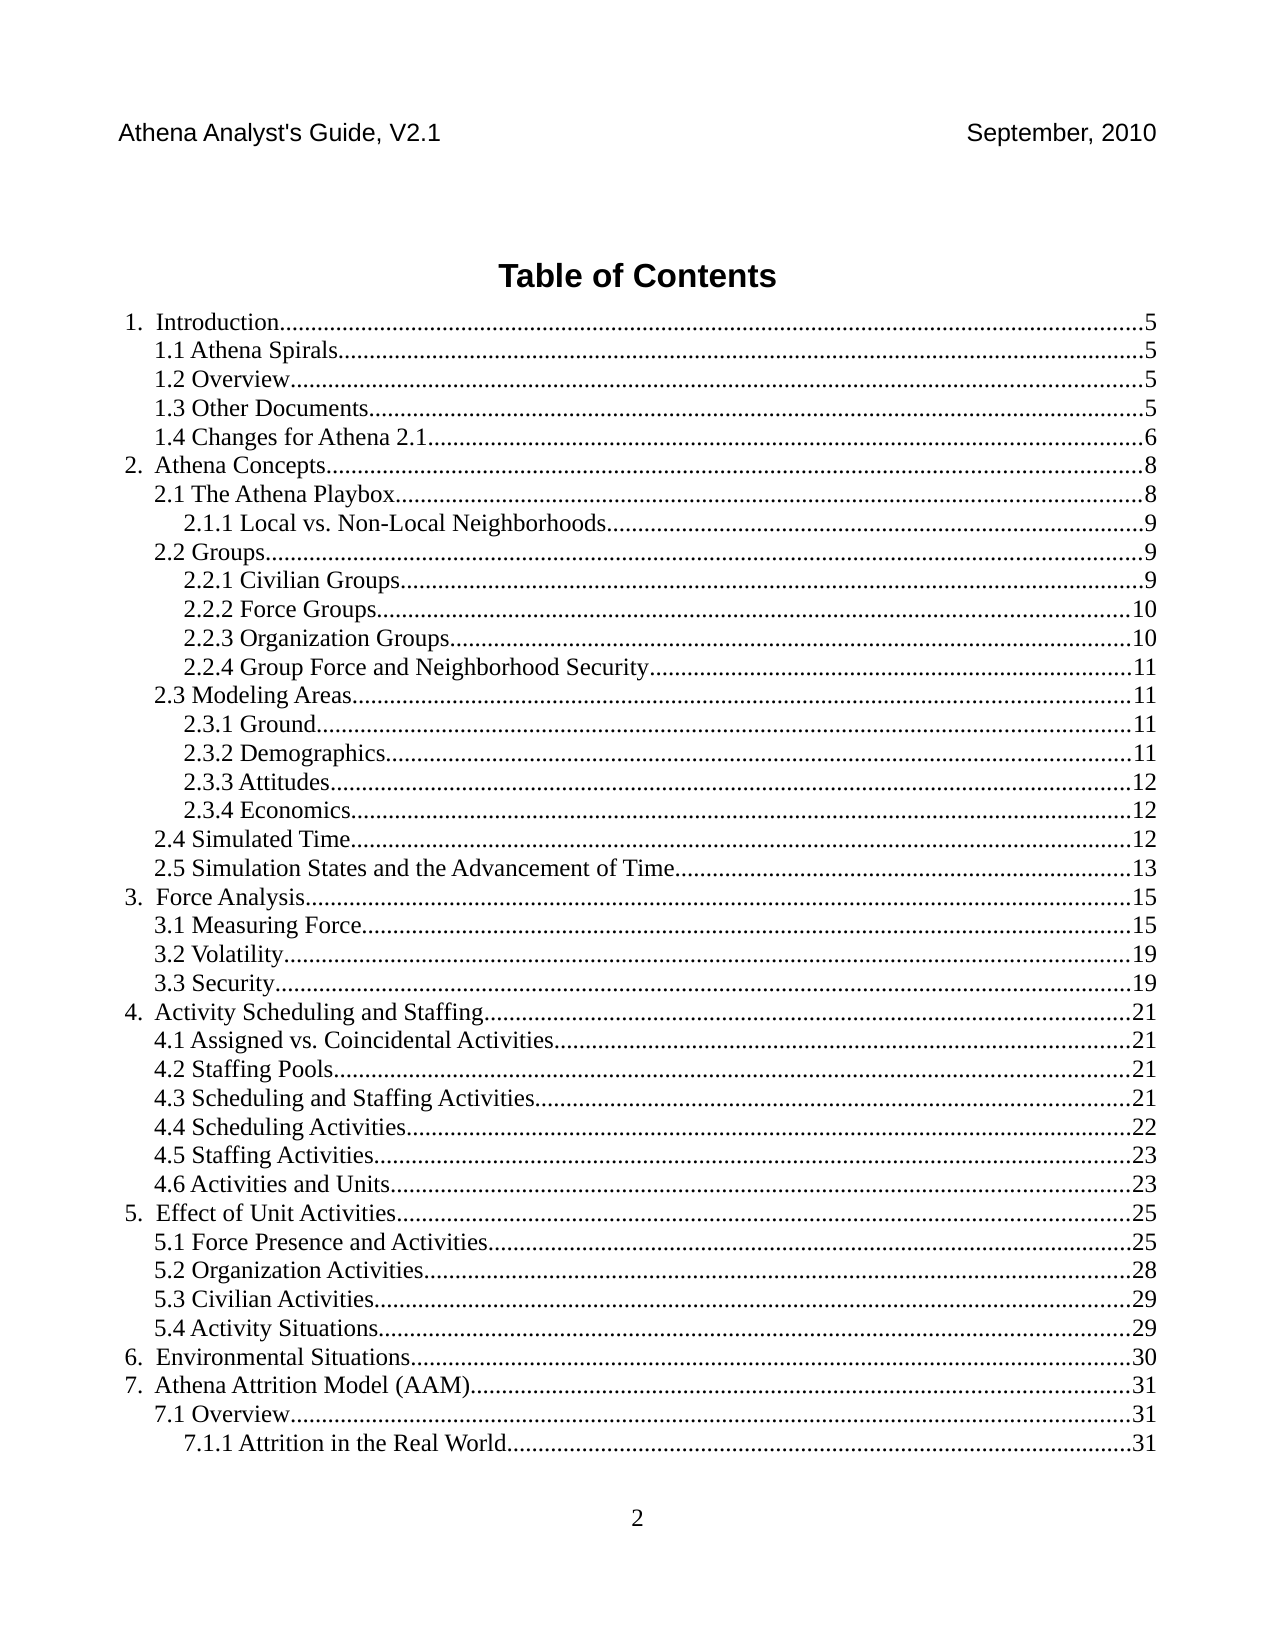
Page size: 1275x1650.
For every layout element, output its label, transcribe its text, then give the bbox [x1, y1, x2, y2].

text 1. Introduction 5 [118, 307, 1157, 335]
text 1.4 Changes for Athena 2.1 6 [148, 422, 1157, 450]
text 2.2.2 Force Groups 10 [177, 594, 1157, 623]
text 2.2.3 Organization Groups 10 [177, 623, 1157, 652]
text 2.3.2 Demographics 11 [177, 738, 1157, 767]
text 4.2 Staffing Pools 21 [148, 1054, 1157, 1083]
text 7.1 Overview 31 [148, 1399, 1157, 1428]
text 4.6 Activities and Units 23 [148, 1169, 1157, 1198]
text 5.4 Activity Situations 29 [148, 1313, 1157, 1342]
text 7. Athena Attrition Model (AAM) 31 [118, 1370, 1157, 1399]
text 4.4 Scheduling Activities 22 [148, 1112, 1157, 1140]
text 2.1.1 Local vs. Non-Local Neighborhoods 9 [177, 508, 1157, 537]
text 2.2 Groups 9 [148, 537, 1157, 565]
text 4.1 Assigned vs. Coincidental Activities 21 [148, 1025, 1157, 1054]
text 6. Environmental Situations 30 [118, 1342, 1157, 1370]
text 3.2 Volatility 19 [148, 939, 1157, 968]
text 3. Force Analysis 15 [118, 882, 1157, 910]
text 2.4 Simulated Time 12 [148, 824, 1157, 853]
text 2. Athena Concepts 8 [118, 450, 1157, 479]
text 2.1 The Athena Playbox 8 [148, 479, 1157, 508]
text 7.1.1 Attrition in the Real World 31 [177, 1428, 1157, 1457]
text 4.3 Scheduling and Staffing Activities 21 [148, 1083, 1157, 1112]
text 2.3 Modeling Areas 11 [148, 680, 1157, 709]
text 2.5 Simulation States and the Advancement of Time 13 [148, 853, 1157, 882]
subtitle Table of Contents [118, 256, 1157, 294]
text 2.2.4 Group Force and Neighborhood Security 11 [177, 652, 1157, 680]
text 1.2 Overview 5 [148, 364, 1157, 393]
text 1.1 Athena Spirals 5 [148, 335, 1157, 364]
text 5.2 Organization Activities 28 [148, 1255, 1157, 1284]
text 5. Effect of Unit Activities 25 [118, 1198, 1157, 1227]
text 2.3.3 Attitudes 12 [177, 767, 1157, 795]
text 3.3 Security 19 [148, 968, 1157, 997]
text 4.5 Staffing Activities 23 [148, 1140, 1157, 1169]
text 1.3 Other Documents 5 [148, 393, 1157, 422]
text 2.2.1 Civilian Groups 9 [177, 565, 1157, 594]
text 5.3 Civilian Activities 29 [148, 1284, 1157, 1313]
text 3.1 Measuring Force 15 [148, 910, 1157, 939]
text 4. Activity Scheduling and Staffing 21 [118, 997, 1157, 1025]
text 5.1 Force Presence and Activities 25 [148, 1227, 1157, 1255]
text 2.3.1 Ground 11 [177, 709, 1157, 738]
text 2.3.4 Economics 12 [177, 795, 1157, 824]
